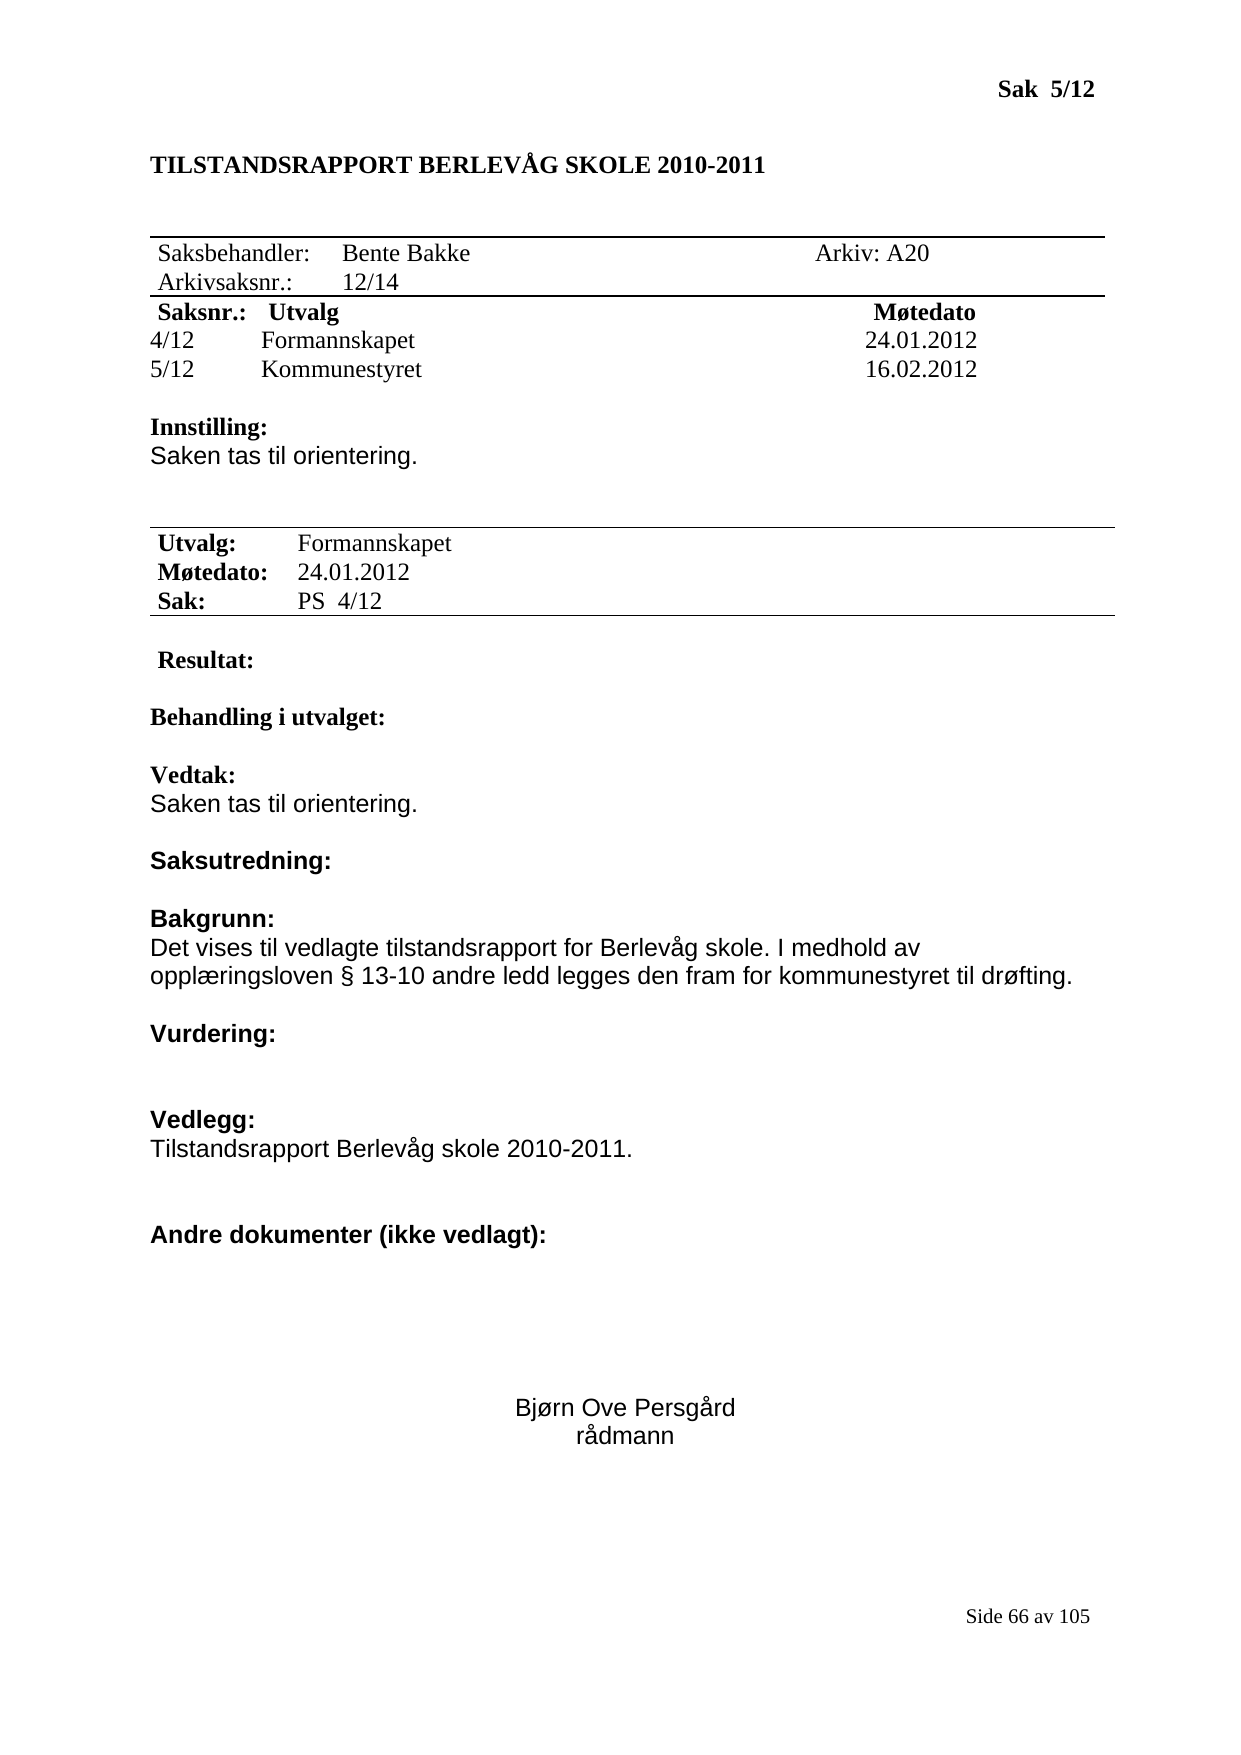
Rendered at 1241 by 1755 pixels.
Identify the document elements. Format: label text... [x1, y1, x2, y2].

text Tilstandsrapport Berlevåg skole 2010-2011. [150, 1134, 1100, 1162]
text TILSTANDSRAPPORT BERLEVÅG SKOLE 2010-2011 [150, 150, 1100, 179]
table_header Arkiv: A20 [808, 238, 1104, 267]
table_header Formannskapet [290, 528, 1115, 557]
text Bjørn Ove Persgård [150, 1392, 1100, 1421]
table_cell Saksnr.: [150, 297, 261, 326]
table_cell [290, 645, 1115, 674]
table_header Saksbehandler: [150, 238, 334, 267]
table_cell 12/14 [335, 267, 576, 295]
table_cell [1105, 267, 1115, 295]
table_cell Resultat: [150, 645, 290, 674]
text rådmann [150, 1421, 1100, 1450]
table_cell [576, 267, 807, 295]
table_cell Utvalg [261, 297, 866, 326]
table_cell [808, 267, 1104, 295]
text Andre dokumenter (ikke vedlagt): [150, 1220, 1100, 1249]
table_cell Sak: [150, 586, 290, 615]
table_cell 24.01.2012 [290, 557, 1115, 586]
table_header Utvalg: [150, 528, 290, 557]
text Vurdering: [150, 1019, 1100, 1047]
table_cell Møtedato: [150, 557, 290, 586]
text 4/12 Formannskapet 24.01.2012 [150, 326, 1100, 354]
text Innstilling: [150, 412, 1100, 441]
table_header [1105, 236, 1115, 267]
text Saken tas til orientering. [150, 441, 1100, 469]
table_cell PS 4/12 [290, 586, 1115, 615]
table_cell Arkivsaksnr.: [150, 267, 334, 295]
table_cell [150, 616, 290, 645]
text Behandling i utvalget: [150, 702, 1100, 731]
table_header Bente Bakke [335, 238, 807, 267]
text Vedlegg: [150, 1105, 1100, 1134]
text Det vises til vedlagte tilstandsrapport for Berlevåg skole. I medhold av opplæringsloven § 13-10 andre ledd legges den fram for kommunestyret til drøfting. [150, 932, 1100, 990]
text Saken tas til orientering. [150, 789, 1100, 817]
text Bakgrunn: [150, 904, 1100, 932]
table_cell Møtedato [866, 295, 1115, 326]
table_cell [290, 616, 1115, 645]
text Vedtak: [150, 760, 1100, 789]
text 5/12 Kommunestyret 16.02.2012 [150, 354, 1100, 383]
text Saksutredning: [150, 846, 1100, 875]
